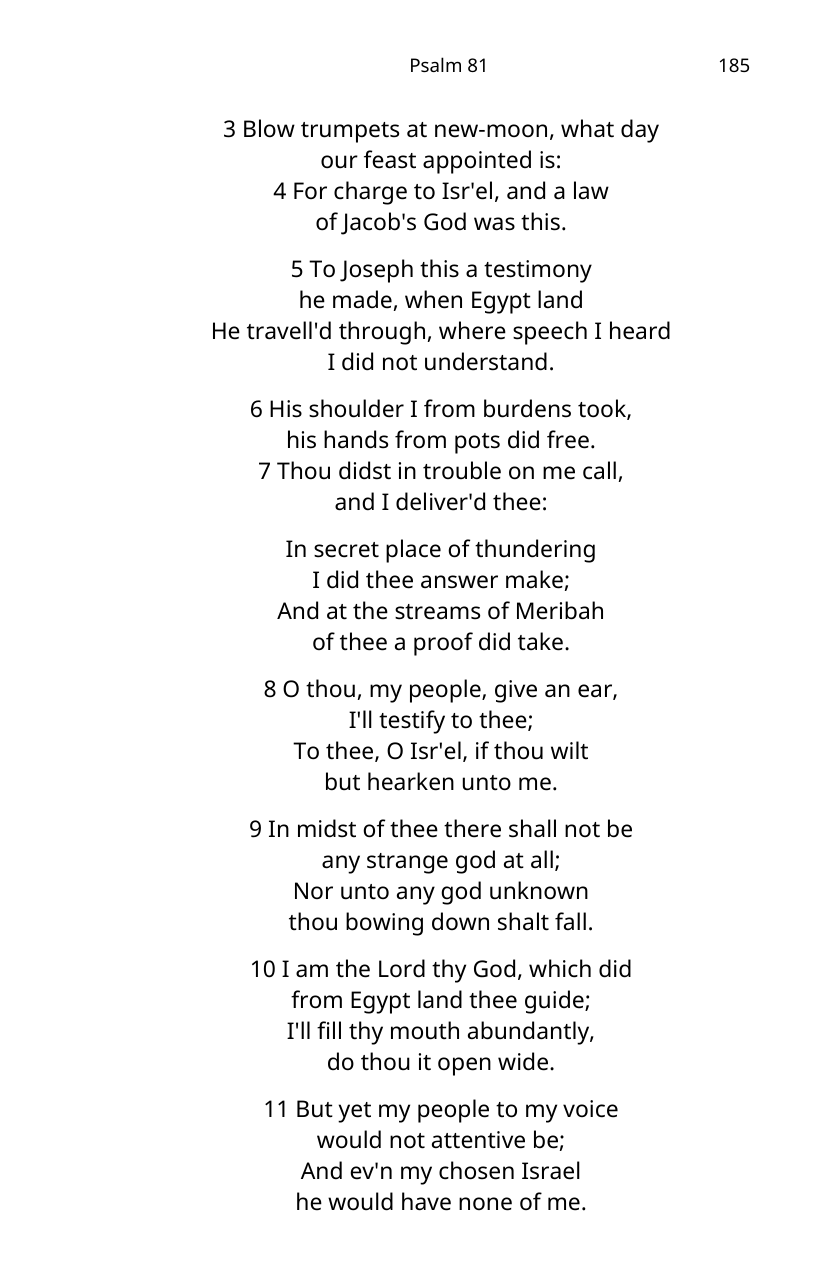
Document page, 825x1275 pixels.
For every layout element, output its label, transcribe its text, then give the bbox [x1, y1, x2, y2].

text 10 I am the Lord thy God, which did from Egypt land thee guide; I'll fill thy mouth abundantly, do thou it open wide. [132, 952, 750, 1077]
text 3 Blow trumpets at new-moon, what day our feast appointed is: 4 For charge to Isr'el, and a law of Jacob's God was this. [132, 112, 750, 237]
text In secret place of thundering I did thee answer make; And at the streams of Meribah of thee a proof did take. [132, 532, 750, 657]
text 11 But yet my people to my voice would not attentive be; And ev'n my chosen Israel he would have none of me. [132, 1092, 750, 1217]
text 5 To Joseph this a testimony he made, when Egypt land He travell'd through, where speech I heard I did not understand. [132, 252, 750, 377]
text 8 O thou, my people, give an ear, I'll testify to thee; To thee, O Isr'el, if thou wilt but hearken unto me. [132, 672, 750, 797]
text 9 In midst of thee there shall not be any strange god at all; Nor unto any god unknown thou bowing down shalt fall. [132, 812, 750, 937]
text 6 His shoulder I from burdens took, his hands from pots did free. 7 Thou didst in trouble on me call, and I deliver'd thee: [132, 392, 750, 517]
